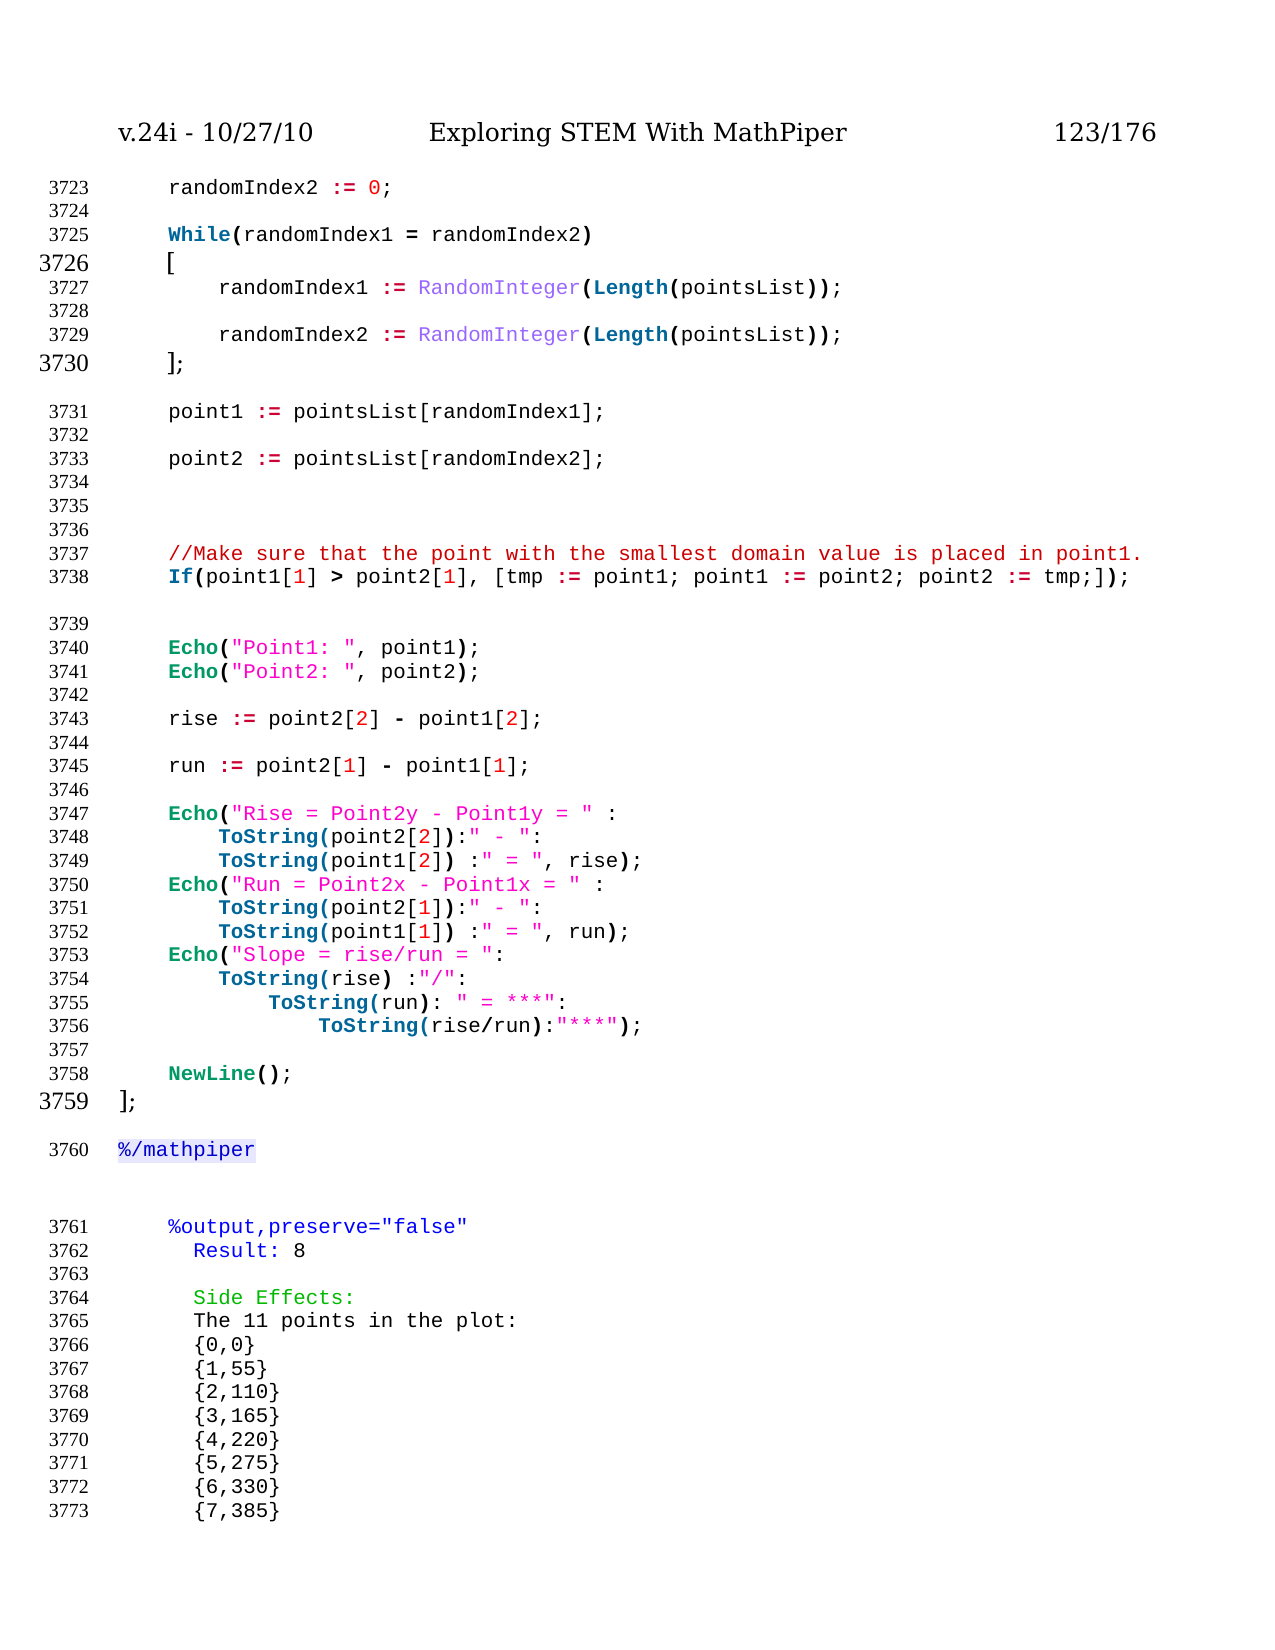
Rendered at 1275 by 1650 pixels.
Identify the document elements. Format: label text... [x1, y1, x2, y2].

text ]; [118, 348, 1157, 377]
text Result: 8 [118, 1239, 1157, 1263]
text point2 := pointsList[randomIndex2]; [118, 448, 1157, 472]
text randomIndex2 := 0; [118, 177, 1157, 200]
text NewLine(); [118, 1063, 1157, 1086]
text Echo("Slope = rise/run = ": [118, 944, 1157, 968]
text Echo("Point2: ", point2); [118, 661, 1157, 684]
text {3,165} [118, 1405, 1157, 1429]
text {7,385} [118, 1500, 1157, 1523]
text Echo("Run = Point2x - Point1x = " : [118, 873, 1157, 897]
text {2,110} [118, 1381, 1157, 1405]
text randomIndex2 := RandomInteger(Length(pointsList)); [118, 324, 1157, 348]
text run := point2[1] - point1[1]; [118, 755, 1157, 779]
text {1,55} [118, 1358, 1157, 1381]
text ToString(rise) :"/": [118, 968, 1157, 992]
text Echo("Rise = Point2y - Point1y = " : [118, 803, 1157, 826]
text If(point1[1] > point2[1], [tmp := point1; point1 := point2; point2 := tmp;]); [118, 566, 1157, 590]
text The 11 points in the plot: [118, 1311, 1157, 1334]
text rise := point2[2] - point1[2]; [118, 708, 1157, 732]
text %/mathpiper [118, 1139, 1157, 1163]
text ]; [118, 1086, 1157, 1116]
text While(randomIndex1 = randomIndex2) [118, 224, 1157, 248]
text randomIndex1 := RandomInteger(Length(pointsList)); [118, 277, 1157, 301]
text ToString(rise/run):"***"); [118, 1015, 1157, 1039]
text %output,preserve="false" [118, 1216, 1157, 1239]
text ToString(point1[1]) :" = ", run); [118, 921, 1157, 944]
text {5,275} [118, 1452, 1157, 1476]
text Echo("Point1: ", point1); [118, 637, 1157, 661]
text {6,330} [118, 1476, 1157, 1500]
text ToString(run): " = ***": [118, 992, 1157, 1015]
text {0,0} [118, 1334, 1157, 1358]
text //Make sure that the point with the smallest domain value is placed in point1. [118, 542, 1157, 566]
text ToString(point1[2]) :" = ", rise); [118, 850, 1157, 873]
text {4,220} [118, 1429, 1157, 1452]
text ToString(point2[1]):" - ": [118, 897, 1157, 921]
text ToString(point2[2]):" - ": [118, 826, 1157, 850]
text Side Effects: [118, 1287, 1157, 1311]
text point1 := pointsList[randomIndex1]; [118, 401, 1157, 424]
text [ [118, 248, 1157, 277]
